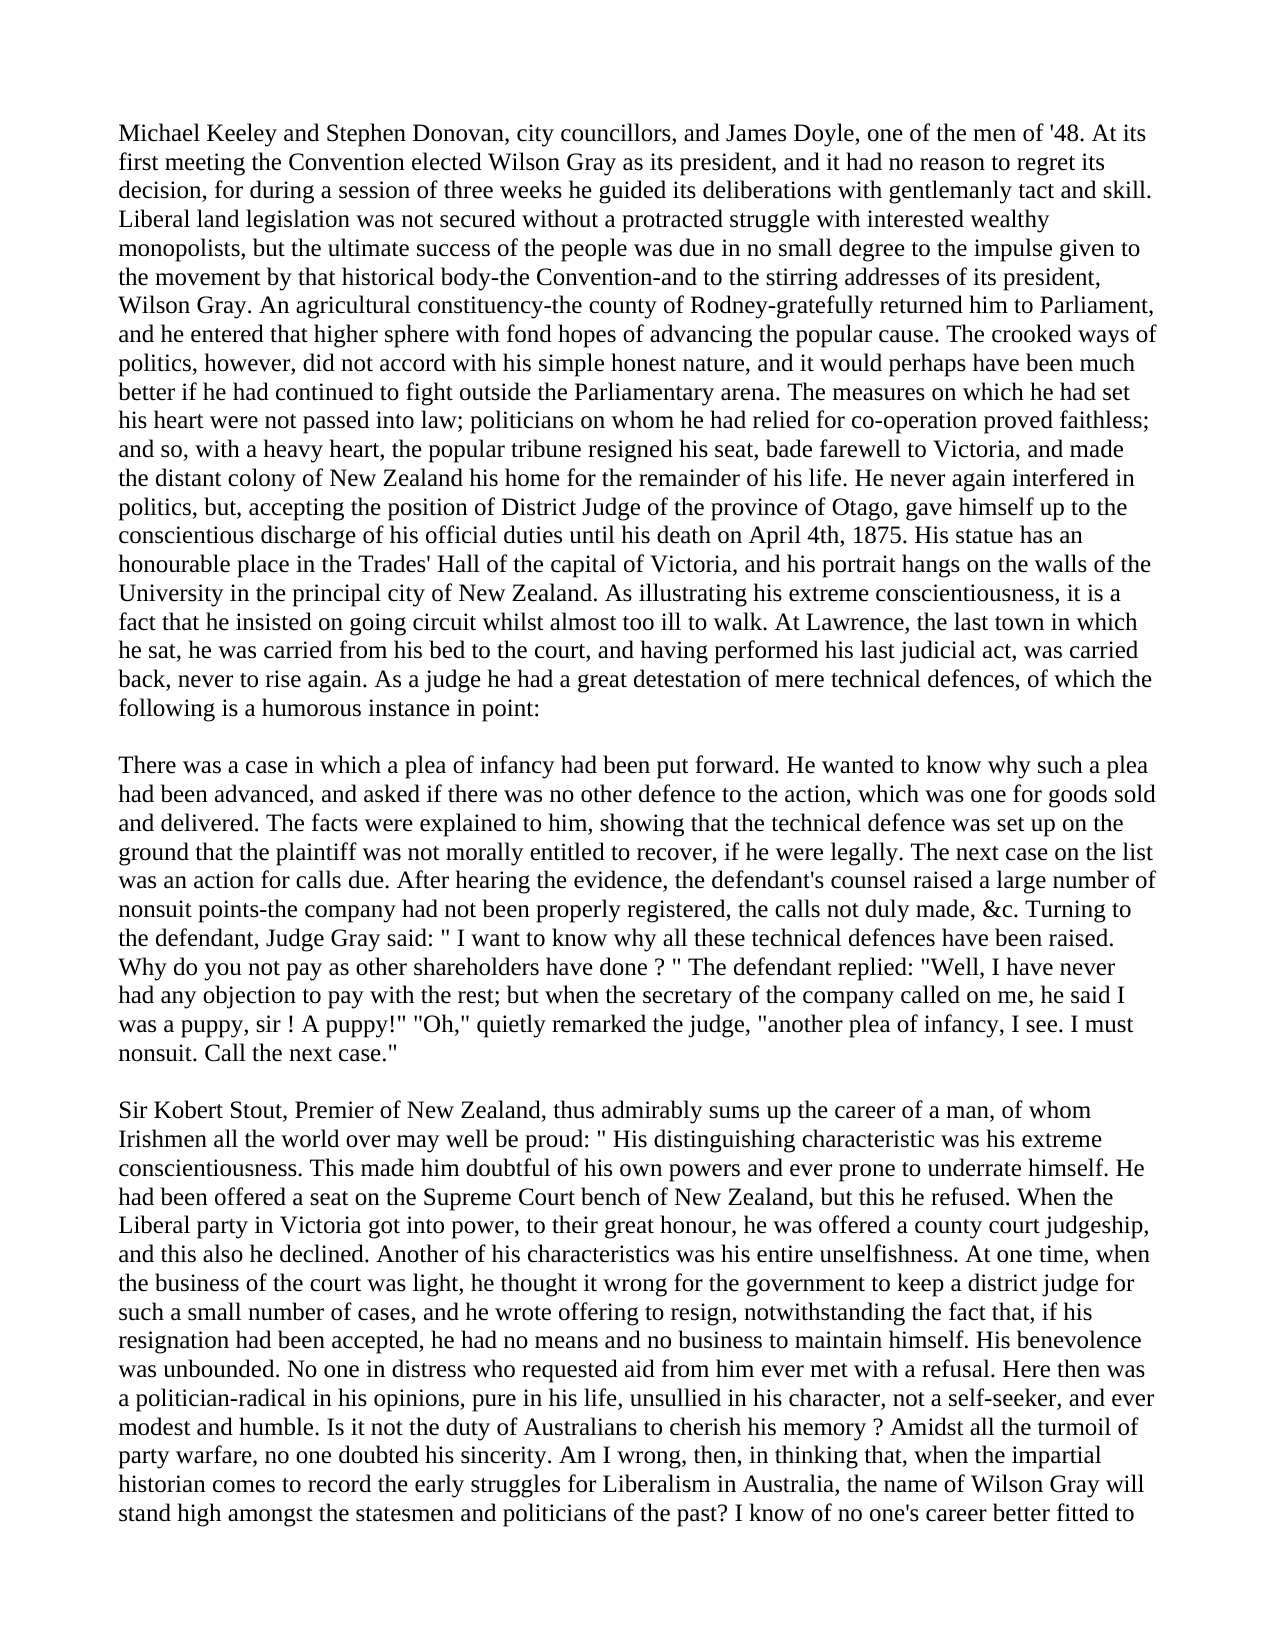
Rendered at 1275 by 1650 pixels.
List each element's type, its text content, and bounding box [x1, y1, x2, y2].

text There was a case in which a plea of infancy had been put forward. He wanted to know why such a plea had been advanced, and asked if there was no other defence to the action, which was one for goods sold and delivered. The facts were explained to him, showing that the technical defence was set up on the ground that the plaintiff was not morally entitled to recover, if he were legally. The next case on the list was an action for calls due. After hearing the evidence, the defendant's counsel raised a large number of nonsuit points-the company had not been properly registered, the calls not duly made, &c. Turning to the defendant, Judge Gray said: " I want to know why all these technical defences have been raised. Why do you not pay as other shareholders have done ? " The defendant replied: "Well, I have never had any objection to pay with the rest; but when the secretary of the company called on me, he said I was a puppy, sir ! A puppy!" "Oh," quietly remarked the judge, "another plea of infancy, I see. I must nonsuit. Call the next case." [118, 751, 1157, 1067]
text Michael Keeley and Stephen Donovan, city councillors, and James Doyle, one of the men of '48. At its first meeting the Convention elected Wilson Gray as its president, and it had no reason to regret its decision, for during a session of three weeks he guided its deliberations with gentlemanly tact and skill. Liberal land legislation was not secured without a protracted struggle with interested wealthy monopolists, but the ultimate success of the people was due in no small degree to the impulse given to the movement by that historical body-the Convention-and to the stirring addresses of its president, Wilson Gray. An agricultural constituency-the county of Rodney-gratefully returned him to Parliament, and he entered that higher sphere with fond hopes of advancing the popular cause. The crooked ways of politics, however, did not accord with his simple honest nature, and it would perhaps have been much better if he had continued to fight outside the Parliamentary arena. The measures on which he had set his heart were not passed into law; politicians on whom he had relied for co-operation proved faithless; and so, with a heavy heart, the popular tribune resigned his seat, bade farewell to Victoria, and made the distant colony of New Zealand his home for the remainder of his life. He never again interfered in politics, but, accepting the position of District Judge of the province of Otago, gave himself up to the conscientious discharge of his official duties until his death on April 4th, 1875. His statue has an honourable place in the Trades' Hall of the capital of Victoria, and his portrait hangs on the walls of the University in the principal city of New Zealand. As illustrating his extreme conscientiousness, it is a fact that he insisted on going circuit whilst almost too ill to walk. At Lawrence, the last town in which he sat, he was carried from his bed to the court, and having performed his last judicial act, was carried back, never to rise again. As a judge he had a great detestation of mere technical defences, of which the following is a humorous instance in point: [118, 118, 1157, 722]
text Sir Kobert Stout, Premier of New Zealand, thus admirably sums up the career of a man, of whom Irishmen all the world over may well be proud: " His distinguishing characteristic was his extreme conscientiousness. This made him doubtful of his own powers and ever prone to underrate himself. He had been offered a seat on the Supreme Court bench of New Zealand, but this he refused. When the Liberal party in Victoria got into power, to their great honour, he was offered a county court judgeship, and this also he declined. Another of his characteristics was his entire unselfishness. At one time, when the business of the court was light, he thought it wrong for the government to keep a district judge for such a small number of cases, and he wrote offering to resign, notwithstanding the fact that, if his resignation had been accepted, he had no means and no business to maintain himself. His benevolence was unbounded. No one in distress who requested aid from him ever met with a refusal. Here then was a politician-radical in his opinions, pure in his life, unsullied in his character, not a self-seeker, and ever modest and humble. Is it not the duty of Australians to cherish his memory ? Amidst all the turmoil of party warfare, no one doubted his sincerity. Am I wrong, then, in thinking that, when the impartial historian comes to record the early struggles for Liberalism in Australia, the name of Wilson Gray will stand high amongst the statesmen and politicians of the past? I know of no one's career better fitted to [118, 1096, 1157, 1527]
